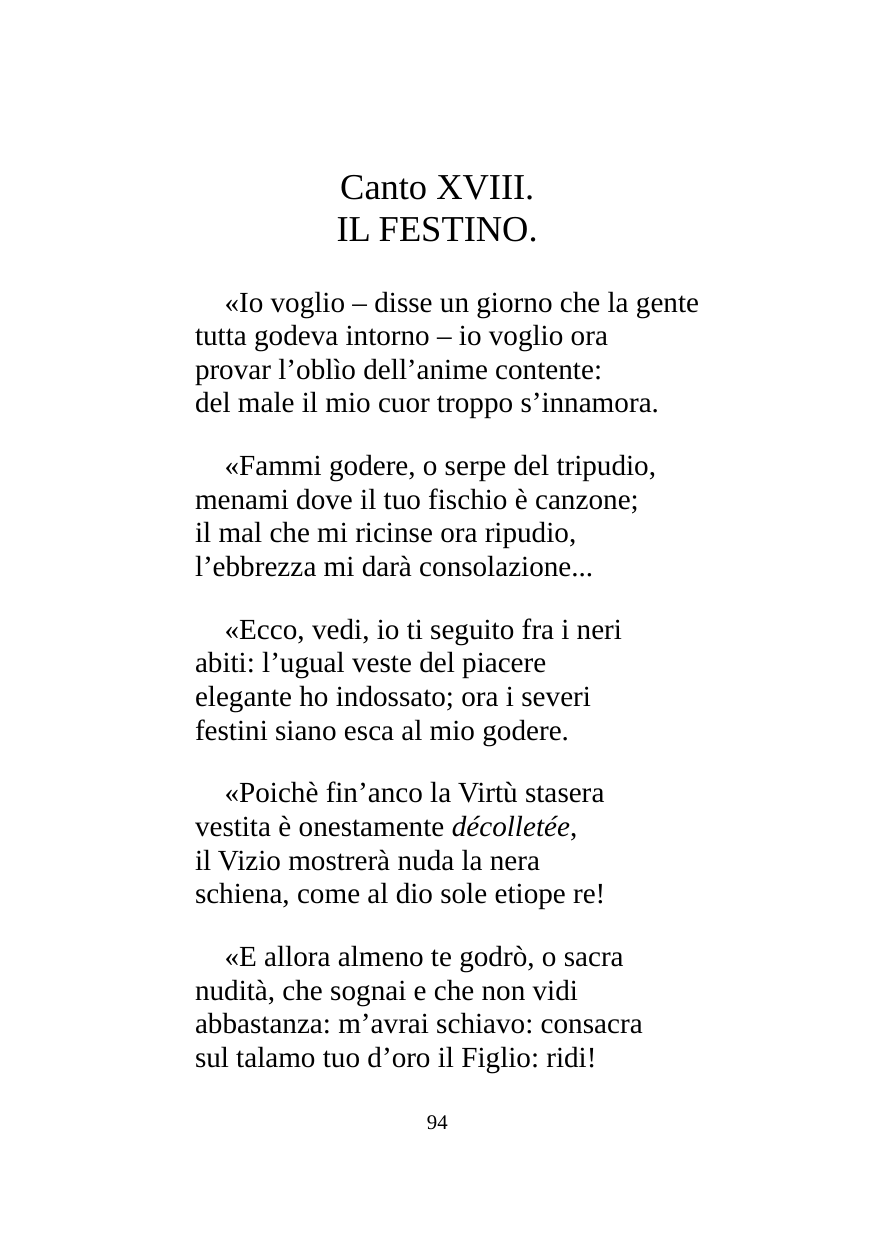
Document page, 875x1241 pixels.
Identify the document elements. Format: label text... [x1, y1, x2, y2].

text «Fammi godere, o serpe del tripudio, menami dove il tuo fischio è canzone; il mal che mi ricinse ora ripudio, l’ebbrezza mi darà consolazione... [195, 448, 768, 582]
text «E allora almeno te godrò, o sacra nudità, che sognai e che non vidi abbastanza: m’avrai schiavo: consacra sul talamo tuo d’oro il Figlio: ridi! [195, 939, 768, 1073]
text «Ecco, vedi, io ti seguito fra i neri abiti: l’ugual veste del piacere elegante ho indossato; ora i severi festini siano esca al mio godere. [195, 612, 768, 746]
subtitle Canto XVIII. IL FESTINO. [106, 165, 768, 249]
text «Poichè fin’anco la Virtù stasera vestita è onestamente décolletée, il Vizio mostrerà nuda la nera schiena, come al dio sole etiope re! [195, 776, 768, 910]
text «Io voglio – disse un giorno che la gente tutta godeva intorno – io voglio ora provar l’oblìo dell’anime contente: del male il mio cuor troppo s’innamora. [195, 285, 768, 419]
